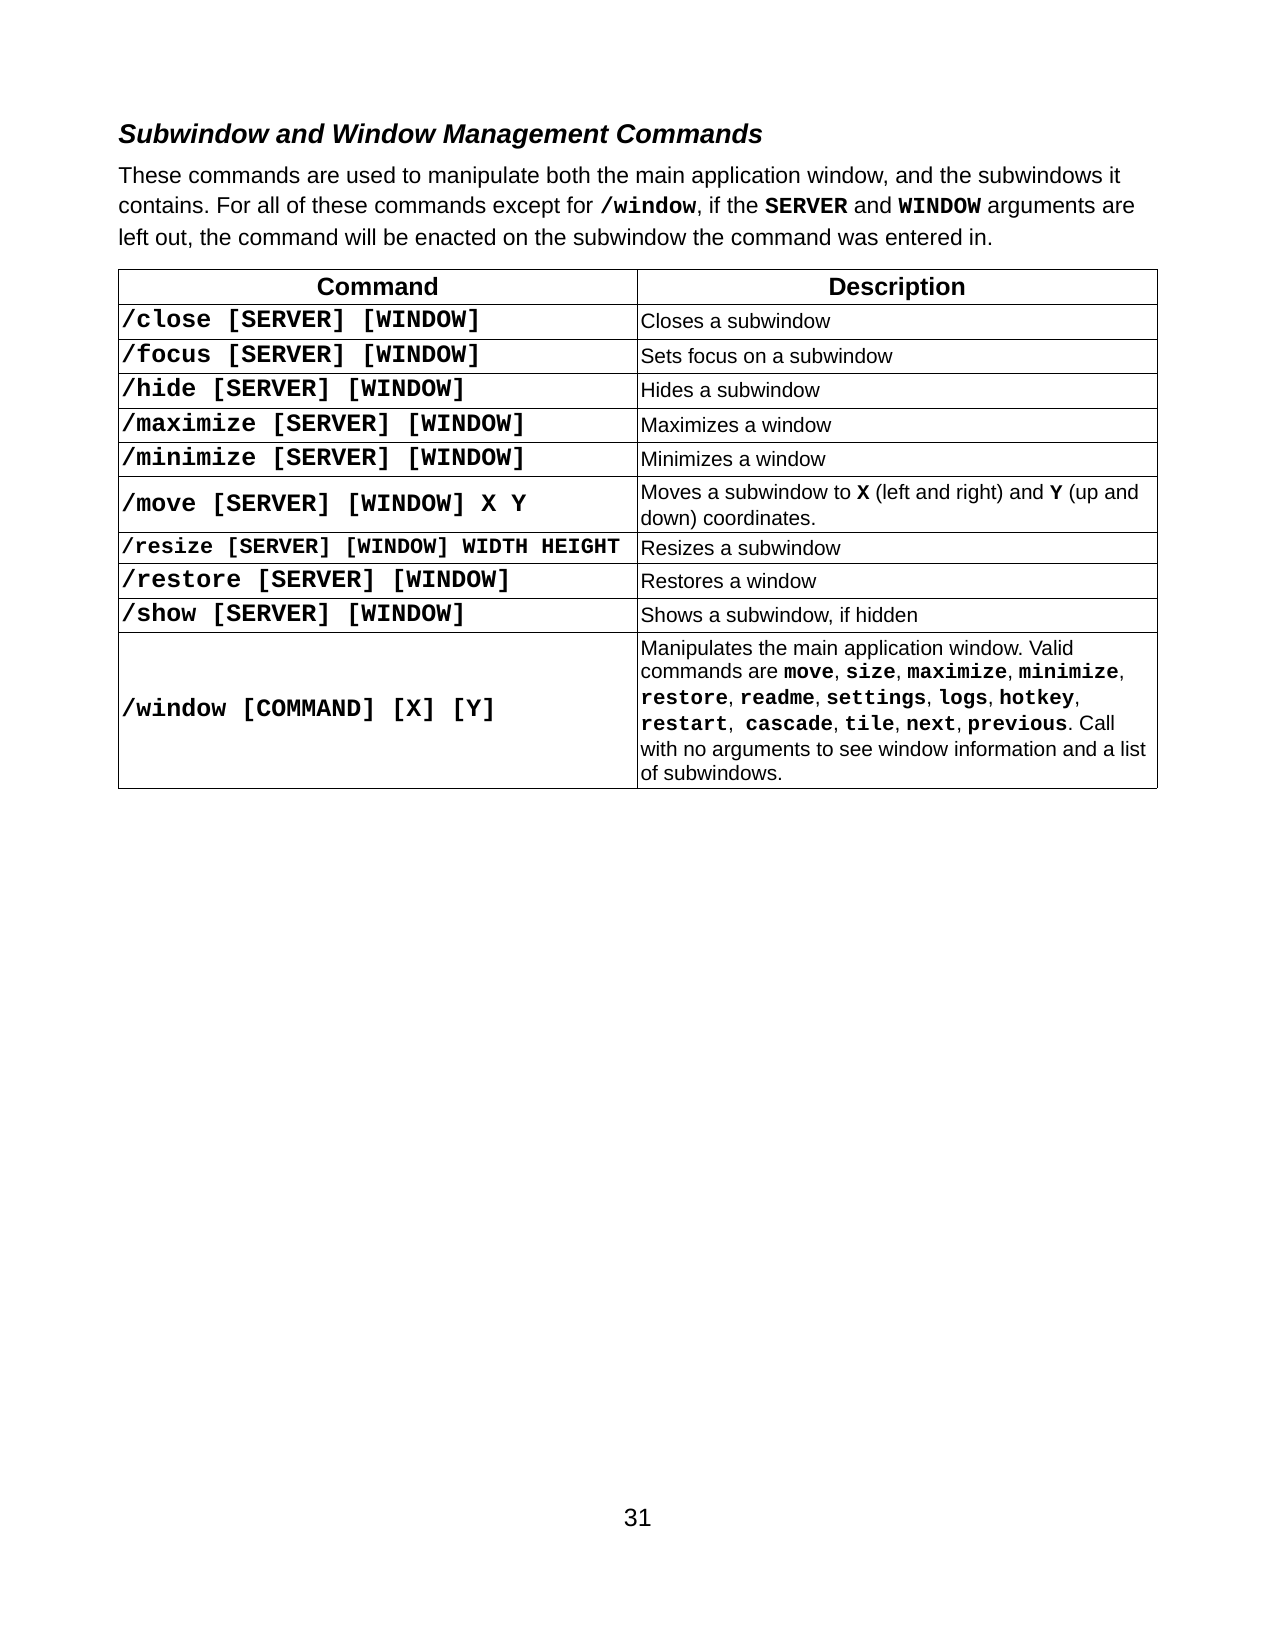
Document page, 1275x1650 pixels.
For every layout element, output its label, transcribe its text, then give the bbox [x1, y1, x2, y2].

table_cell Minimizes a window [638, 443, 1157, 476]
table_cell /restore [SERVER] [WINDOW] [119, 564, 637, 598]
table_cell /show [SERVER] [WINDOW] [119, 599, 637, 632]
table_cell Manipulates the main application window. Valid commands are move, size, maximize, minimize, restore, readme, settings, logs, hotkey, restart, cascade, tile, next, previous. Call with no arguments to see window information and a list of subwindows. [638, 633, 1157, 788]
table_cell Maximizes a window [638, 409, 1157, 442]
table_header Description [638, 270, 1157, 304]
table_cell /window [COMMAND] [X] [Y] [119, 633, 637, 788]
table_cell Moves a subwindow to X (left and right) and Y (up and down) coordinates. [638, 477, 1157, 532]
table_cell Shows a subwindow, if hidden [638, 599, 1157, 632]
table_cell Hides a subwindow [638, 374, 1157, 407]
table_cell /close [SERVER] [WINDOW] [119, 305, 637, 338]
table_cell /focus [SERVER] [WINDOW] [119, 340, 637, 373]
table_cell /move [SERVER] [WINDOW] X Y [119, 477, 637, 532]
table_header Command [119, 270, 637, 304]
table_cell Closes a subwindow [638, 305, 1157, 338]
table_cell Sets focus on a subwindow [638, 340, 1157, 373]
text These commands are used to manipulate both the main application window, and the subwindows it contains. For all of these commands except for /window, if the SERVER and WINDOW arguments are left out, the command will be enacted on the subwindow the command was entered in. [118, 162, 1157, 251]
table_cell /hide [SERVER] [WINDOW] [119, 374, 637, 407]
table_cell Restores a window [638, 564, 1157, 598]
table_cell /maximize [SERVER] [WINDOW] [119, 409, 637, 442]
table_cell /resize [SERVER] [WINDOW] WIDTH HEIGHT [119, 533, 637, 563]
table_cell Resizes a subwindow [638, 533, 1157, 563]
subtitle Subwindow and Window Management Commands [118, 118, 1157, 149]
table_cell /minimize [SERVER] [WINDOW] [119, 443, 637, 476]
